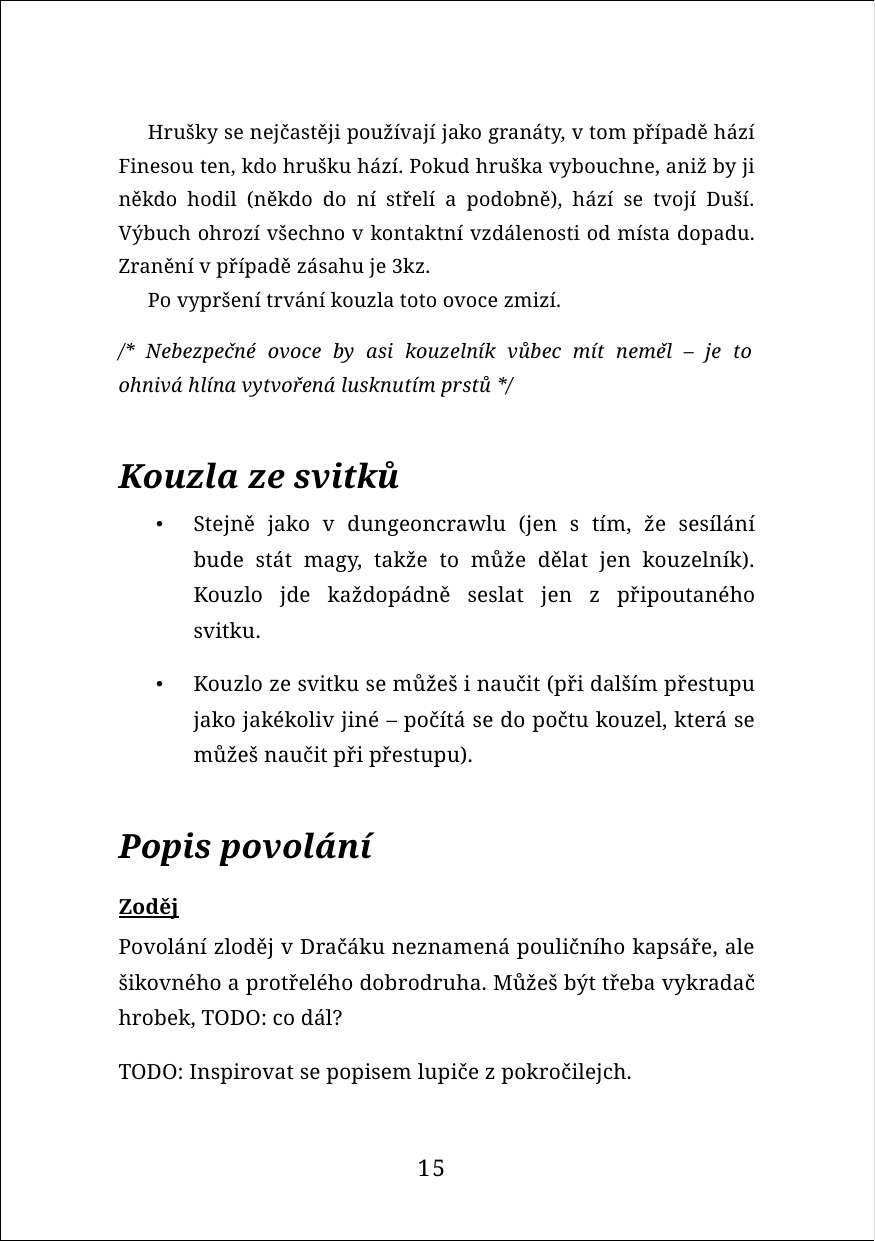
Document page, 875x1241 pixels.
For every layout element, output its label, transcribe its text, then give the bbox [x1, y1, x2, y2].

text TODO: Inspirovat se popisem lupiče z pokročilejch. [118, 1057, 756, 1085]
text Povolání zloděj v Dračáku neznamená pouličního kapsáře, ale šikovného a protřelého dobrodruha. Můžeš být třeba vykradač hrobek, TODO: co dál? [118, 932, 756, 1032]
subtitle Kouzla ze svitků [118, 452, 756, 498]
list Stejně jako v dungeoncrawlu (jen s tím, že sesílání bude stát magy, takže to může dělat jen kouzelník). Kouzlo jde každopádně seslat jen z připoutaného svitku. [156, 509, 756, 644]
text /* Nebezpečné ovoce by asi kouzelník vůbec mít neměl – je to ohnivá hlína vytvořená lusknutím prstů */ [118, 338, 756, 398]
text Hrušky se nejčastěji používají jako granáty, v tom případě hází Finesou ten, kdo hrušku hází. Pokud hruška vybouchne, aniž by ji někdo hodil (někdo do ní střelí a podobně), hází se tvojí Duší. Výbuch ohrozí všechno v kontaktní vzdálenosti od místa dopadu. Zranění v případě zásahu je 3kz. Po vypršení trvání kouzla toto ovoce zmizí. [118, 118, 756, 313]
subtitle Popis povolání [118, 823, 756, 869]
list Kouzlo ze svitku se můžeš i naučit (při dalším přestupu jako jakékoliv jiné – počítá se do počtu kouzel, která se můžeš naučit při přestupu). [156, 669, 756, 769]
subtitle Zoděj [118, 892, 756, 921]
